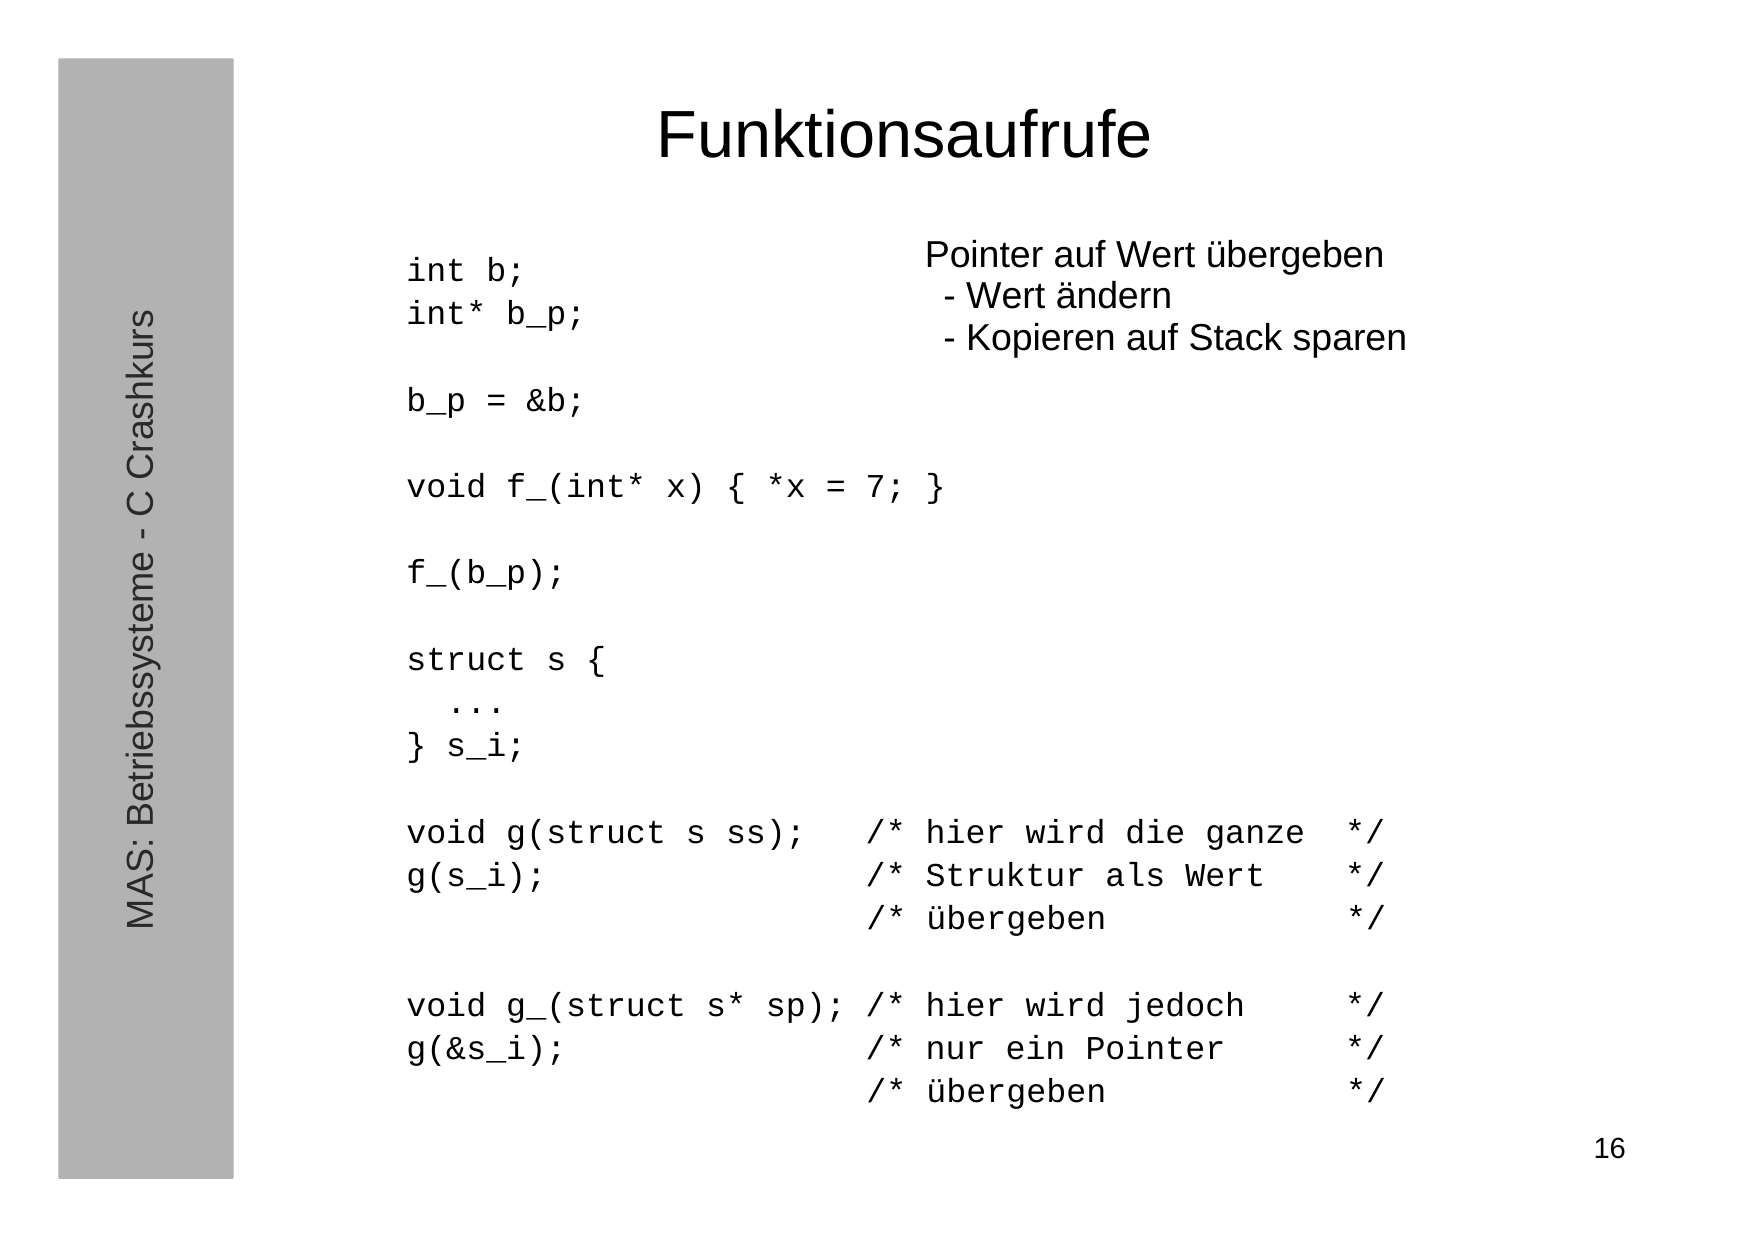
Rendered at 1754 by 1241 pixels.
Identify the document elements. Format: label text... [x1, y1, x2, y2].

text_box [290, 221, 967, 383]
text_box [1593, 1130, 1651, 1168]
text_box Pointer auf Wert übergeben - Wert ändern - Kopieren auf Stack sparen [909, 226, 1558, 433]
text_box int b; int* b_p; b_p = &b; void f_(int* x) { *x = 7; } f_(b_p); struct s { ... } s_i; void g(struct s ss); /* hier wird die ganze */ g(s_i); /* Struktur als Wert */ /* übergeben */ void g_(struct s* sp); /* hier wird jedoch */ g(&s_i); /* nur ein Pointer */ /* übergeben */ [318, 246, 1667, 1241]
text_box MAS: Betriebssysteme - C Crashkurs [110, 60, 195, 1180]
text_box Funktionsaufrufe [617, 86, 1193, 181]
text_box [59, 59, 233, 1179]
